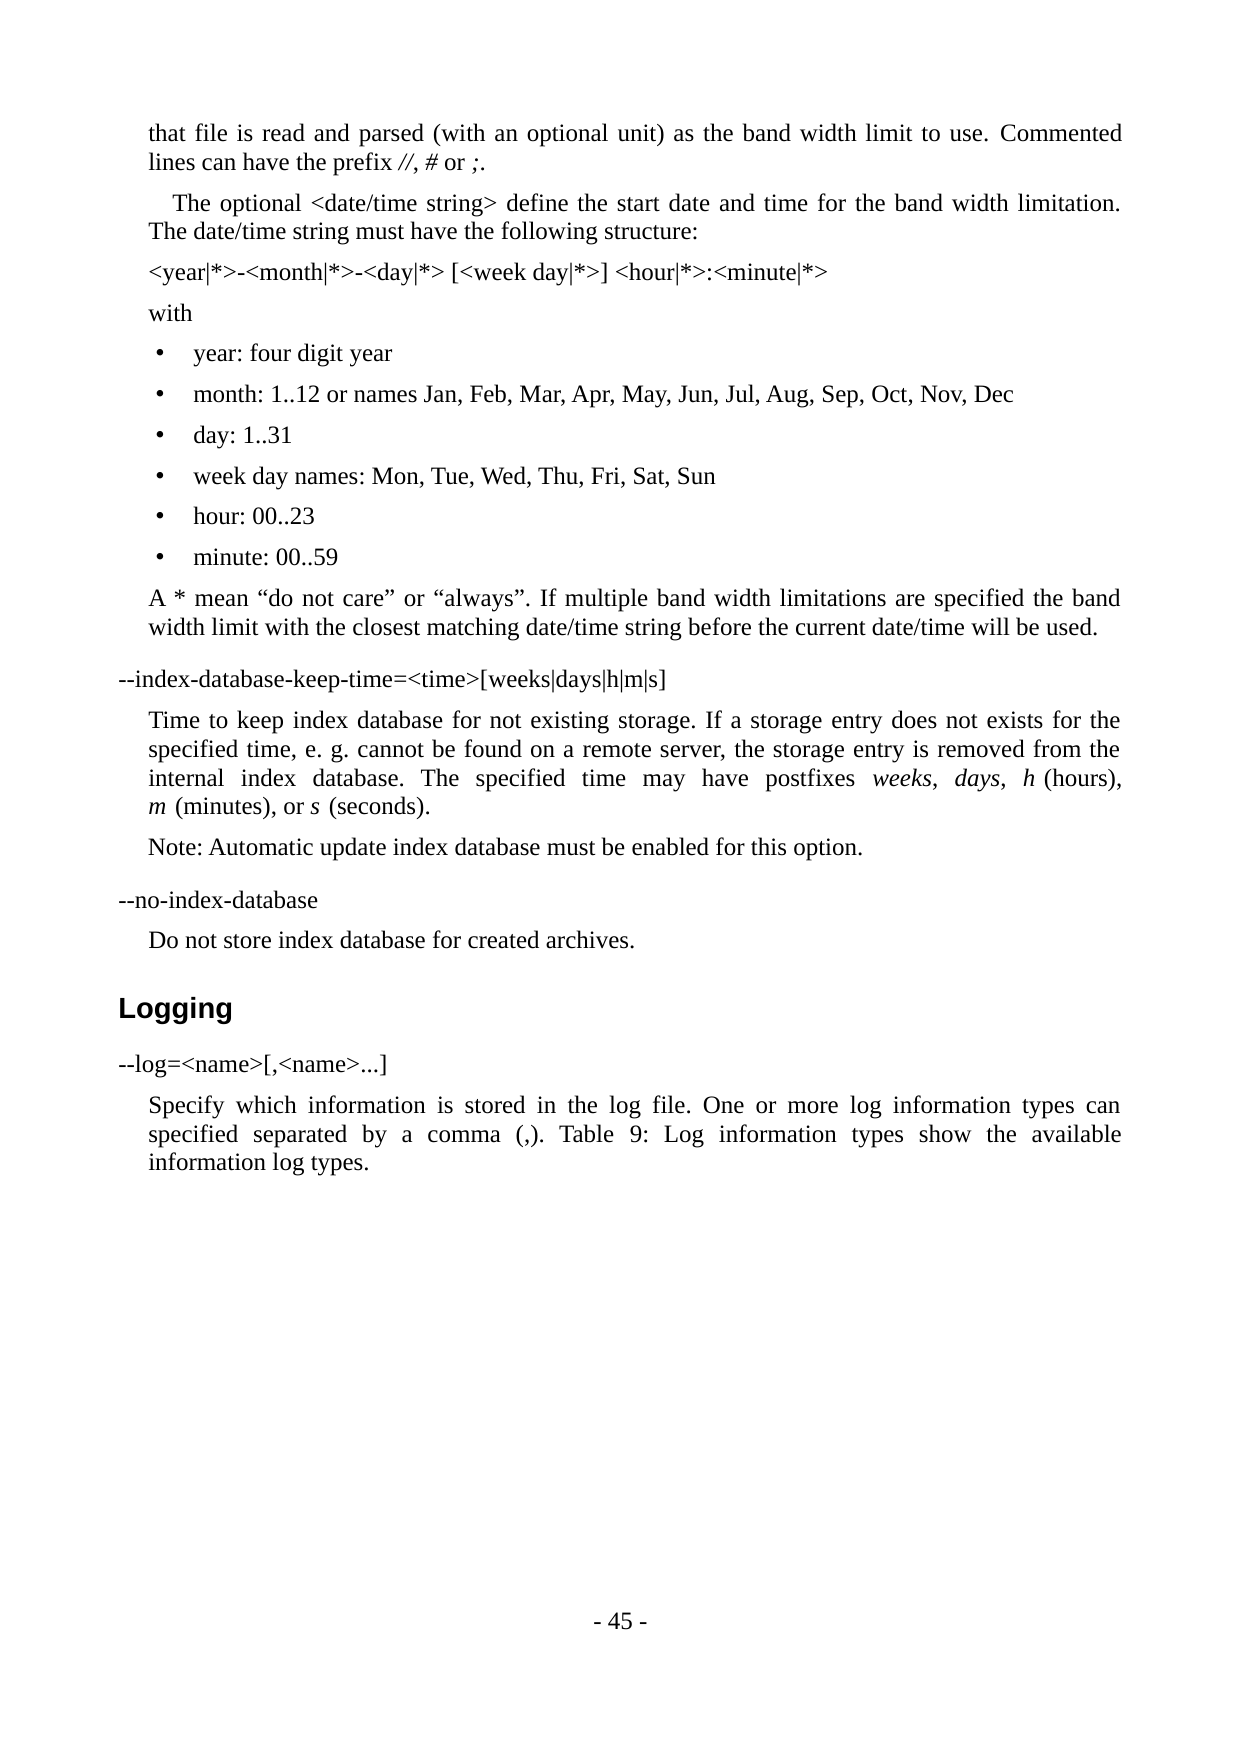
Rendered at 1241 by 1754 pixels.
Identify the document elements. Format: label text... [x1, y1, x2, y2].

title --log=<name>[,<name>...] [118, 1049, 1122, 1078]
text A * mean “do not care” or “always”. If multiple band width limitations are specified the band width limit with the closest matching date/time string before the current date/time will be used. [148, 583, 1122, 640]
text with [148, 298, 1122, 327]
title --no-index-database [118, 885, 1122, 913]
text Time to keep index database for not existing storage. If a storage entry does not exists for the specified time, e. g. cannot be found on a remote server, the storage entry is removed from the internal index database. The specified time may have postfixes weeks, days, h (hours), m (minutes), or s (seconds). [148, 705, 1122, 820]
text that file is read and parsed (with an optional unit) as the band width limit to use. Commented lines can have the prefix //, # or ;. [148, 118, 1122, 176]
text Note: Automatic update index database must be enabled for this option. [148, 832, 1122, 861]
list minute: 00..59 [156, 542, 1122, 571]
text The optional <date/time string> define the start date and time for the band width limitation. The date/time string must have the following structure: [148, 188, 1122, 245]
list year: four digit year [156, 338, 1122, 367]
list day: 1..31 [156, 420, 1122, 449]
text <year|*>-<month|*>-<day|*> [<week day|*>] <hour|*>:<minute|*> [148, 257, 1122, 286]
list hour: 00..23 [156, 501, 1122, 530]
list month: 1..12 or names Jan, Feb, Mar, Apr, May, Jun, Jul, Aug, Sep, Oct, Nov, Dec [156, 379, 1122, 408]
title --index-database-keep-time=<time>[weeks|days|h|m|s] [118, 664, 1122, 693]
text Do not store index database for created archives. [148, 926, 1122, 954]
subtitle Logging [118, 991, 1122, 1025]
text Specify which information is stored in the log file. One or more log information types can specified separated by a comma (,). Table 9: Log information types show the available information log types. [148, 1090, 1122, 1176]
list week day names: Mon, Tue, Wed, Thu, Fri, Sat, Sun [156, 461, 1122, 489]
